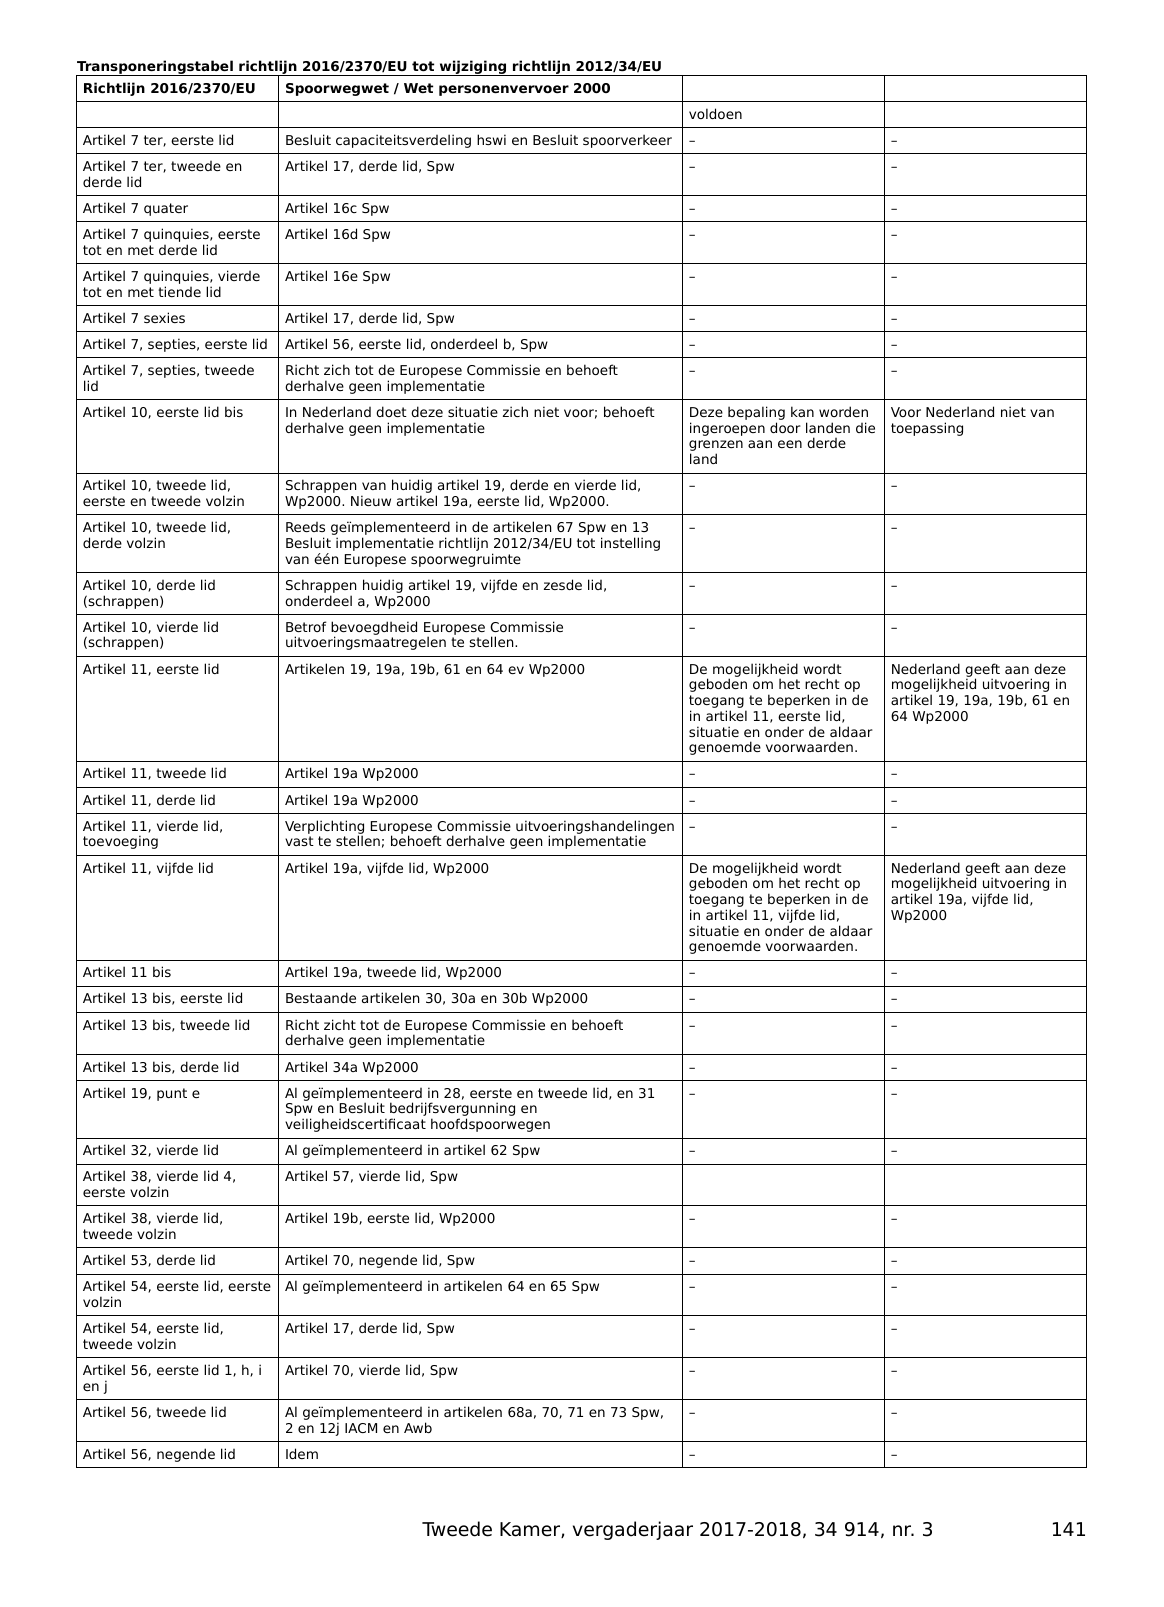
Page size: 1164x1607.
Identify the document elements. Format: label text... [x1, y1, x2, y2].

table_cell – [885, 814, 1086, 855]
table_cell – [683, 987, 884, 1012]
table_cell Artikel 19a Wp2000 [279, 762, 682, 787]
table_cell Artikel 10, eerste lid bis [77, 400, 278, 472]
table_cell – [683, 196, 884, 221]
table_cell Artikel 19, punt e [77, 1081, 278, 1137]
table_cell Artikel 11, derde lid [77, 788, 278, 813]
table_cell Artikel 11, tweede lid [77, 762, 278, 787]
table_cell Schrappen huidig artikel 19, vijfde en zesde lid, onderdeel a, Wp2000 [279, 573, 682, 614]
table_cell – [885, 1442, 1086, 1467]
table_cell – [885, 987, 1086, 1012]
table_cell [885, 76, 1086, 101]
table_cell De mogelijkheid wordt geboden om het recht op toegang te beperken in de in artikel 11, vijfde lid, situatie en onder de aldaar genoemde voorwaarden. [683, 856, 884, 959]
table_cell – [885, 788, 1086, 813]
table_cell Besluit capaciteitsverdeling hswi en Besluit spoorverkeer [279, 128, 682, 153]
table_cell – [683, 222, 884, 263]
table_cell Artikel 10, tweede lid, derde volzin [77, 515, 278, 572]
table_cell [77, 102, 278, 127]
table_cell – [683, 264, 884, 305]
table_cell – [885, 154, 1086, 195]
table_cell Artikel 34a Wp2000 [279, 1055, 682, 1080]
table_cell [683, 76, 884, 101]
table_cell Nederland geeft aan deze mogelijkheid uitvoering in artikel 19, 19a, 19b, 61 en 64 Wp2000 [885, 657, 1086, 761]
table_cell Artikel 10, derde lid (schrappen) [77, 573, 278, 614]
table_cell Al geïmplementeerd in 28, eerste en tweede lid, en 31 Spw en Besluit bedrijfsvergunning en veiligheidscertificaat hoofdspoorwegen [279, 1081, 682, 1137]
table_cell Artikel 54, eerste lid, eerste volzin [77, 1275, 278, 1315]
table_cell – [885, 1013, 1086, 1054]
table_cell Artikel 16c Spw [279, 196, 682, 221]
table_cell Al geïmplementeerd in artikel 62 Spw [279, 1139, 682, 1163]
table_cell – [683, 573, 884, 614]
table_cell [279, 102, 682, 127]
table_cell – [885, 264, 1086, 305]
table_cell – [885, 1081, 1086, 1137]
table_cell – [885, 474, 1086, 514]
table_cell – [885, 1400, 1086, 1441]
table_cell Artikel 7 ter, eerste lid [77, 128, 278, 153]
table_cell Artikelen 19, 19a, 19b, 61 en 64 ev Wp2000 [279, 657, 682, 761]
table_cell Artikel 11, vierde lid, toevoeging [77, 814, 278, 855]
table_cell – [683, 332, 884, 357]
table_cell Artikel 11 bis [77, 961, 278, 986]
table_cell – [683, 1206, 884, 1247]
table_cell Artikel 17, derde lid, Spw [279, 1316, 682, 1357]
table_cell – [683, 1442, 884, 1467]
table_cell Richtlijn 2016/2370/EU [77, 76, 278, 101]
table_cell – [885, 196, 1086, 221]
table_cell Artikel 70, negende lid, Spw [279, 1248, 682, 1273]
table_cell Artikel 7, septies, eerste lid [77, 332, 278, 357]
table_cell – [683, 1139, 884, 1163]
table_cell – [683, 306, 884, 331]
table_header Transponeringstabel richtlijn 2016/2370/EU tot wijziging richtlijn 2012/34/EU [77, 59, 1087, 75]
table_cell Reeds geïmplementeerd in de artikelen 67 Spw en 13 Besluit implementatie richtlijn 2012/34/EU tot instelling van één Europese spoorwegruimte [279, 515, 682, 572]
table_cell – [683, 474, 884, 514]
table_cell – [683, 1316, 884, 1357]
table_cell Artikel 10, tweede lid, eerste en tweede volzin [77, 474, 278, 514]
table_cell – [683, 358, 884, 399]
table_cell Artikel 7 quater [77, 196, 278, 221]
table_cell Artikel 13 bis, tweede lid [77, 1013, 278, 1054]
table_cell Artikel 56, eerste lid 1, h, i en j [77, 1358, 278, 1399]
table_cell – [885, 1248, 1086, 1273]
table_cell Artikel 13 bis, derde lid [77, 1055, 278, 1080]
table_cell – [683, 154, 884, 195]
table_cell Artikel 19a, vijfde lid, Wp2000 [279, 856, 682, 959]
table_cell – [885, 1275, 1086, 1315]
table_cell Artikel 7 sexies [77, 306, 278, 331]
table_cell Artikel 19b, eerste lid, Wp2000 [279, 1206, 682, 1247]
table_cell Artikel 10, vierde lid (schrappen) [77, 615, 278, 656]
table_cell Artikel 16e Spw [279, 264, 682, 305]
table_cell Artikel 38, vierde lid 4, eerste volzin [77, 1165, 278, 1205]
table_cell [885, 1165, 1086, 1205]
table_cell – [683, 1081, 884, 1137]
table_cell Artikel 13 bis, eerste lid [77, 987, 278, 1012]
table_cell Artikel 38, vierde lid, tweede volzin [77, 1206, 278, 1247]
table_cell Richt zich tot de Europese Commissie en behoeft derhalve geen implementatie [279, 358, 682, 399]
table_cell – [885, 1358, 1086, 1399]
table_cell Artikel 7 quinquies, eerste tot en met derde lid [77, 222, 278, 263]
table_cell – [885, 573, 1086, 614]
table_cell Artikel 11, eerste lid [77, 657, 278, 761]
table_cell Deze bepaling kan worden ingeroepen door landen die grenzen aan een derde land [683, 400, 884, 472]
table_cell – [683, 788, 884, 813]
table_cell Verplichting Europese Commissie uitvoeringshandelingen vast te stellen; behoeft derhalve geen implementatie [279, 814, 682, 855]
table_cell – [683, 961, 884, 986]
table_cell – [683, 1358, 884, 1399]
table_cell – [683, 128, 884, 153]
table_cell – [885, 515, 1086, 572]
table_cell – [683, 814, 884, 855]
table_cell Schrappen van huidig artikel 19, derde en vierde lid, Wp2000. Nieuw artikel 19a, eerste lid, Wp2000. [279, 474, 682, 514]
table_cell – [885, 128, 1086, 153]
table_cell Artikel 7 quinquies, vierde tot en met tiende lid [77, 264, 278, 305]
table_cell Nederland geeft aan deze mogelijkheid uitvoering in artikel 19a, vijfde lid, Wp2000 [885, 856, 1086, 959]
table_cell Richt zicht tot de Europese Commissie en behoeft derhalve geen implementatie [279, 1013, 682, 1054]
table_cell Artikel 54, eerste lid, tweede volzin [77, 1316, 278, 1357]
table_cell Artikel 19a, tweede lid, Wp2000 [279, 961, 682, 986]
table_cell – [683, 1013, 884, 1054]
table_cell Artikel 56, negende lid [77, 1442, 278, 1467]
table_cell Artikel 11, vijfde lid [77, 856, 278, 959]
table_cell – [885, 1316, 1086, 1357]
table_cell [683, 1165, 884, 1205]
table_cell Artikel 17, derde lid, Spw [279, 154, 682, 195]
table_cell In Nederland doet deze situatie zich niet voor; behoeft derhalve geen implementatie [279, 400, 682, 472]
table_cell – [683, 1248, 884, 1273]
table_cell Artikel 70, vierde lid, Spw [279, 1358, 682, 1399]
table_cell – [885, 306, 1086, 331]
table_cell Artikel 19a Wp2000 [279, 788, 682, 813]
table_cell – [683, 762, 884, 787]
table_cell – [683, 515, 884, 572]
table_cell – [885, 222, 1086, 263]
table_cell – [885, 358, 1086, 399]
table_cell Artikel 17, derde lid, Spw [279, 306, 682, 331]
table_cell Artikel 53, derde lid [77, 1248, 278, 1273]
table_cell – [885, 615, 1086, 656]
table_cell – [683, 1400, 884, 1441]
table_cell Artikel 16d Spw [279, 222, 682, 263]
table_cell Artikel 7 ter, tweede en derde lid [77, 154, 278, 195]
table_cell Artikel 56, eerste lid, onderdeel b, Spw [279, 332, 682, 357]
table_cell Idem [279, 1442, 682, 1467]
table_cell – [683, 1275, 884, 1315]
table_cell Artikel 32, vierde lid [77, 1139, 278, 1163]
table_cell Al geïmplementeerd in artikelen 64 en 65 Spw [279, 1275, 682, 1315]
table_cell [885, 102, 1086, 127]
table_cell – [683, 615, 884, 656]
table_cell – [885, 1206, 1086, 1247]
table_cell Artikel 57, vierde lid, Spw [279, 1165, 682, 1205]
table_cell Bestaande artikelen 30, 30a en 30b Wp2000 [279, 987, 682, 1012]
table_cell – [885, 961, 1086, 986]
table_cell Betrof bevoegdheid Europese Commissie uitvoeringsmaatregelen te stellen. [279, 615, 682, 656]
table_cell Artikel 7, septies, tweede lid [77, 358, 278, 399]
table_cell – [683, 1055, 884, 1080]
table_cell – [885, 762, 1086, 787]
table_cell – [885, 1139, 1086, 1163]
table_cell voldoen [683, 102, 884, 127]
table_cell Al geïmplementeerd in artikelen 68a, 70, 71 en 73 Spw, 2 en 12j IACM en Awb [279, 1400, 682, 1441]
table_cell Voor Nederland niet van toepassing [885, 400, 1086, 472]
table_cell Spoorwegwet / Wet personenvervoer 2000 [279, 76, 682, 101]
table_cell – [885, 332, 1086, 357]
table_cell De mogelijkheid wordt geboden om het recht op toegang te beperken in de in artikel 11, eerste lid, situatie en onder de aldaar genoemde voorwaarden. [683, 657, 884, 761]
table_cell Artikel 56, tweede lid [77, 1400, 278, 1441]
table_cell – [885, 1055, 1086, 1080]
